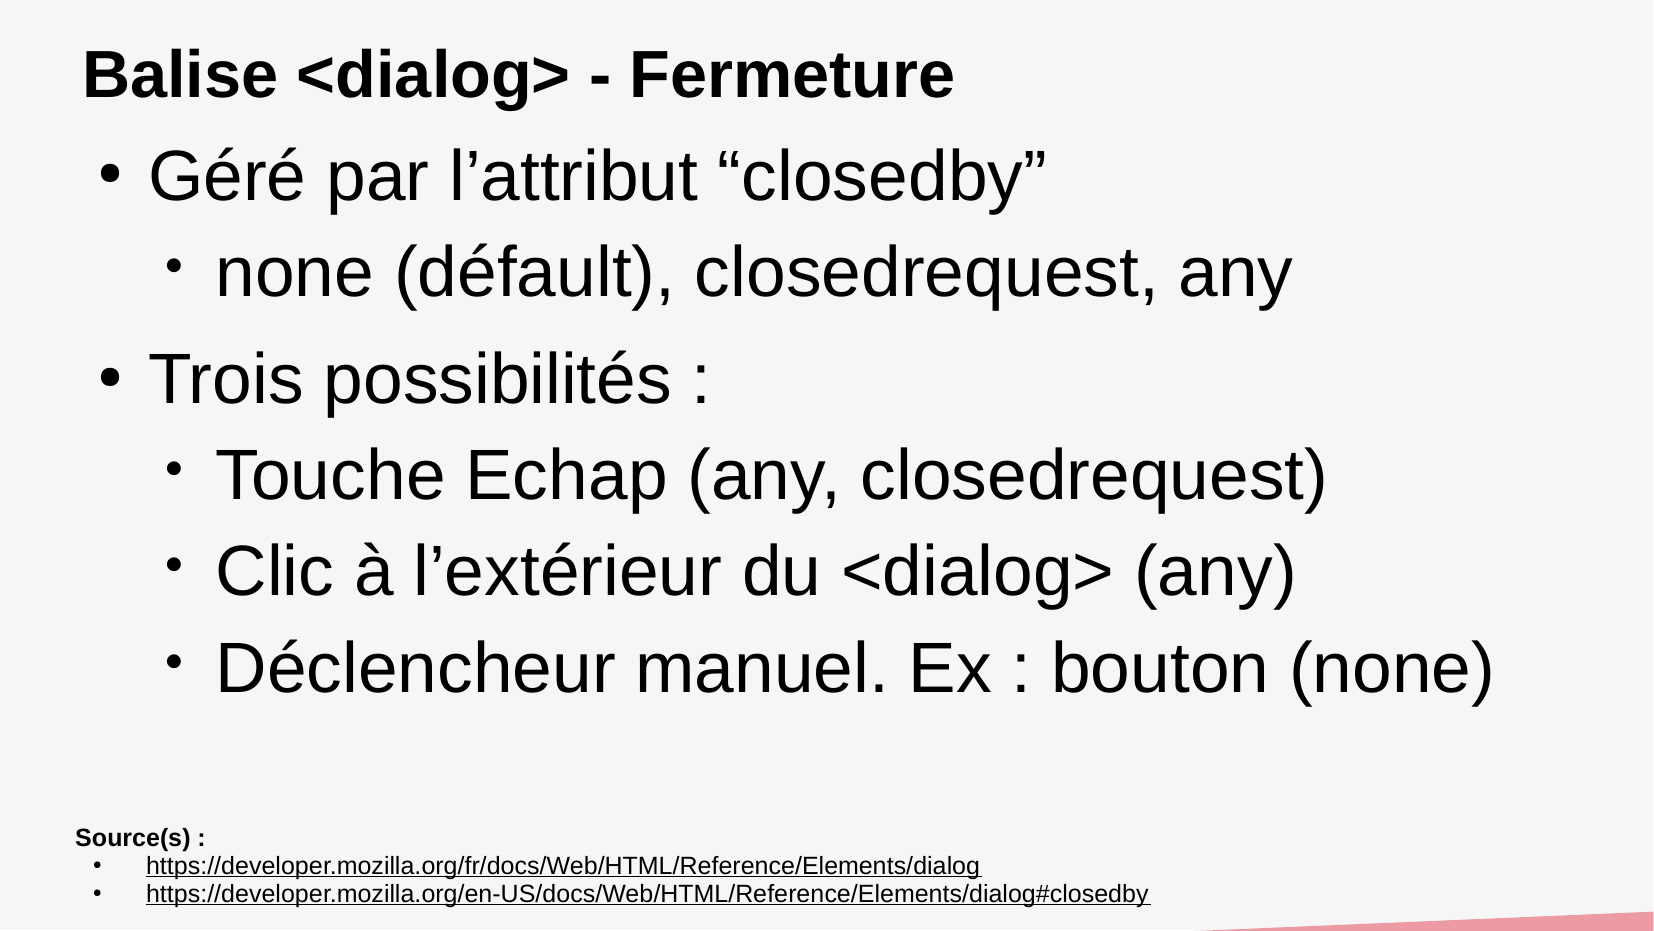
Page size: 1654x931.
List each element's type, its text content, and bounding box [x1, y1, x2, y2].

text_box [1195, 911, 1654, 931]
list Géré par l’attribut “closedby” none (défault), closedrequest, any Trois possibilités : Touche Echap (any, closedrequest) Clic à l’extérieur du <dialog> (any) Déclencheur manuel. Ex : bouton (none) [80, 135, 1620, 709]
text_box Source(s) : https://developer.mozilla.org/fr/docs/Web/HTML/Reference/Elements/dialog https://developer.mozilla.org/en-US/docs/Web/HTML/Reference/Elements/dialog#closedby [60, 815, 1546, 916]
title Balise <dialog> - Fermeture [82, 37, 1571, 114]
